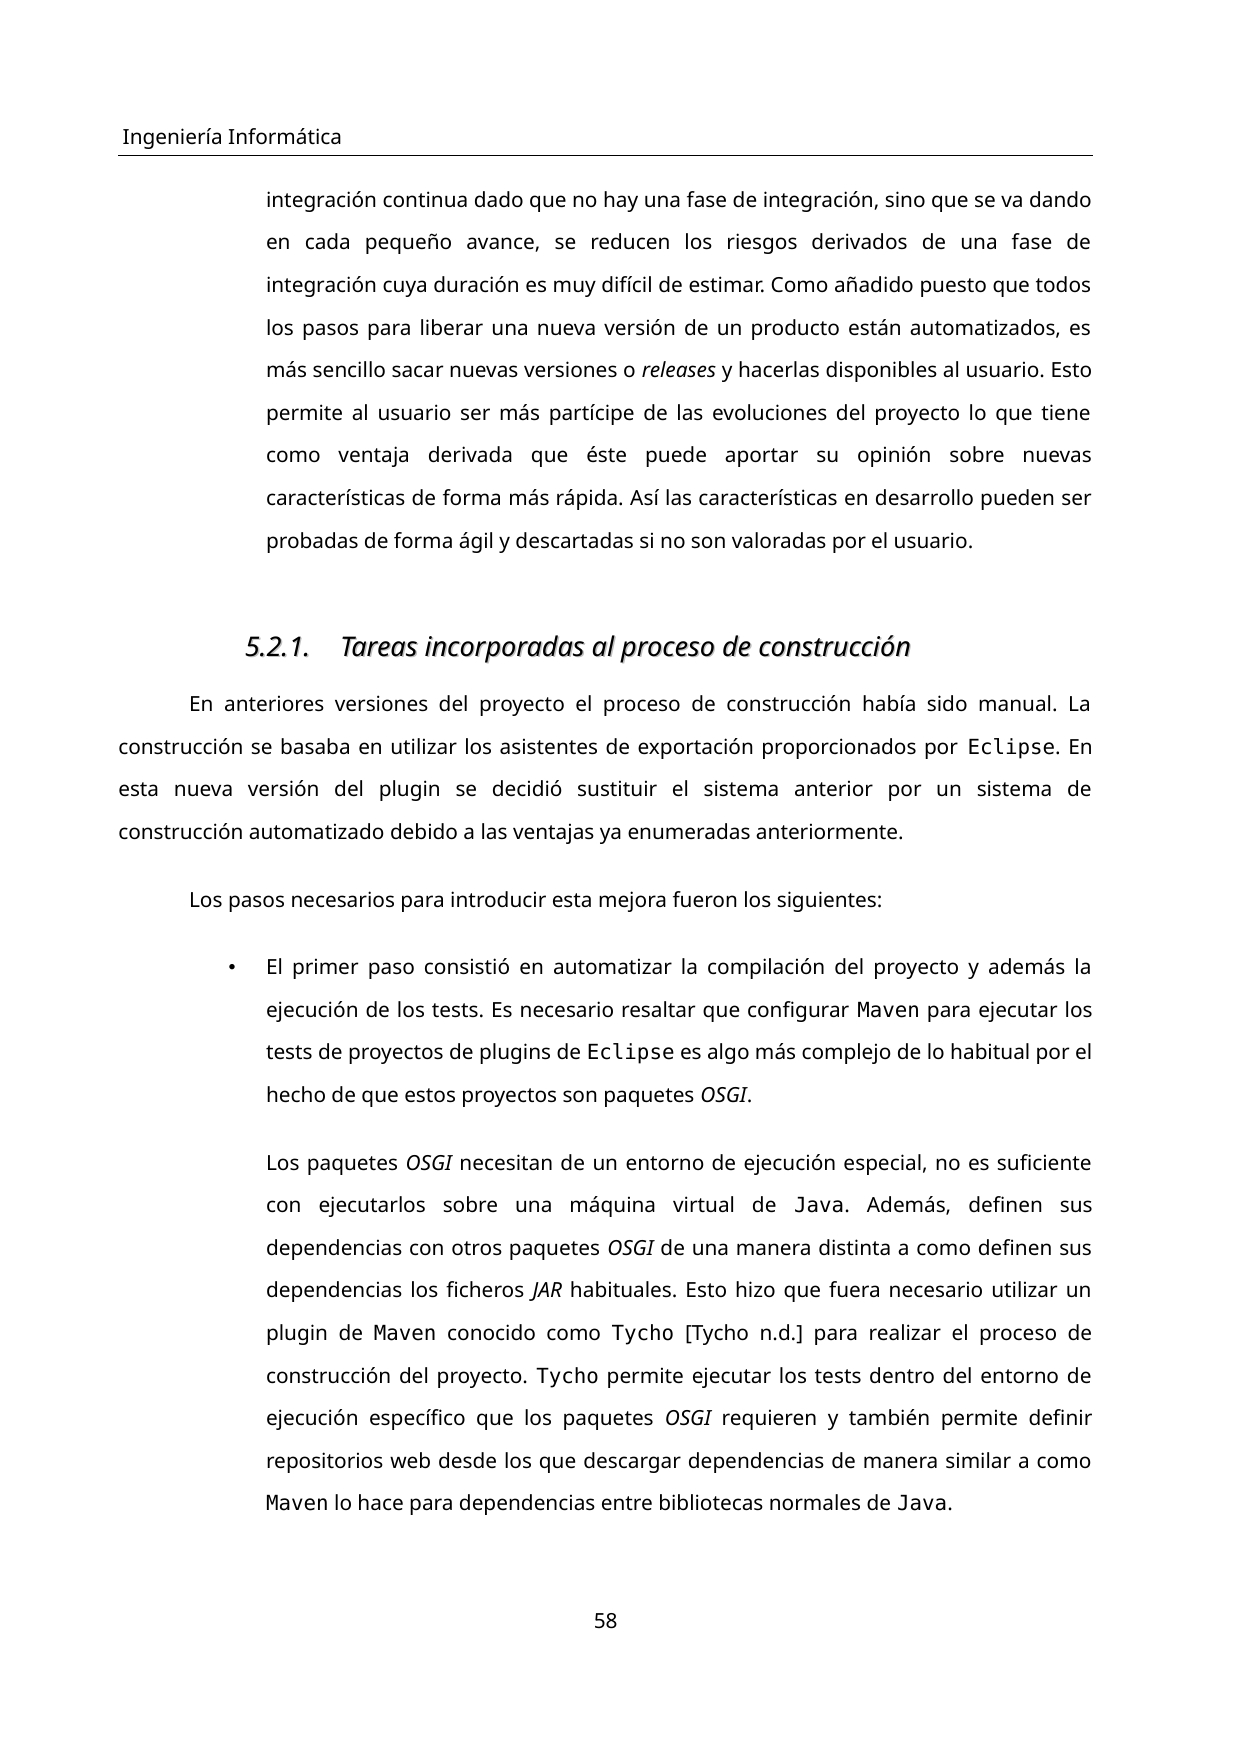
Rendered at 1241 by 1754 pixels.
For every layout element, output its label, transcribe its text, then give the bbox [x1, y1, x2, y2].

list El primer paso consistió en automatizar la compilación del proyecto y además la ejecución de los tests. Es necesario resaltar que configurar Maven para ejecutar los tests de proyectos de plugins de Eclipse es algo más complejo de lo habitual por el hecho de que estos proyectos son paquetes OSGI. [228, 952, 1093, 1108]
list Los paquetes OSGI necesitan de un entorno de ejecución especial, no es suficiente con ejecutarlos sobre una máquina virtual de Java. Además, definen sus dependencias con otros paquetes OSGI de una manera distinta a como definen sus dependencias los ficheros JAR habituales. Esto hizo que fuera necesario utilizar un plugin de Maven conocido como Tycho [Tycho n.d.] para realizar el proceso de construcción del proyecto. Tycho permite ejecutar los tests dentro del entorno de ejecución específico que los paquetes OSGI requieren y también permite definir repositorios web desde los que descargar dependencias de manera similar a como Maven lo hace para dependencias entre bibliotecas normales de Java. [228, 1148, 1093, 1517]
text Los pasos necesarios para introducir esta mejora fueron los siguientes: [118, 885, 1093, 913]
list integración continua dado que no hay una fase de integración, sino que se va dando en cada pequeño avance, se reducen los riesgos derivados de una fase de integración cuya duración es muy difícil de estimar. Como añadido puesto que todos los pasos para liberar una nueva versión de un producto están automatizados, es más sencillo sacar nuevas versiones o releases y hacerlas disponibles al usuario. Esto permite al usuario ser más partícipe de las evoluciones del proyecto lo que tiene como ventaja derivada que éste puede aportar su opinión sobre nuevas características de forma más rápida. Así las características en desarrollo pueden ser probadas de forma ágil y descartadas si no son valoradas por el usuario. [228, 185, 1093, 554]
subtitle Tareas incorporadas al proceso de construcción [310, 627, 1093, 664]
text En anteriores versiones del proyecto el proceso de construcción había sido manual. La construcción se basaba en utilizar los asistentes de exportación proporcionados por Eclipse. En esta nueva versión del plugin se decidió sustituir el sistema anterior por un sistema de construcción automatizado debido a las ventajas ya enumeradas anteriormente. [118, 689, 1093, 846]
